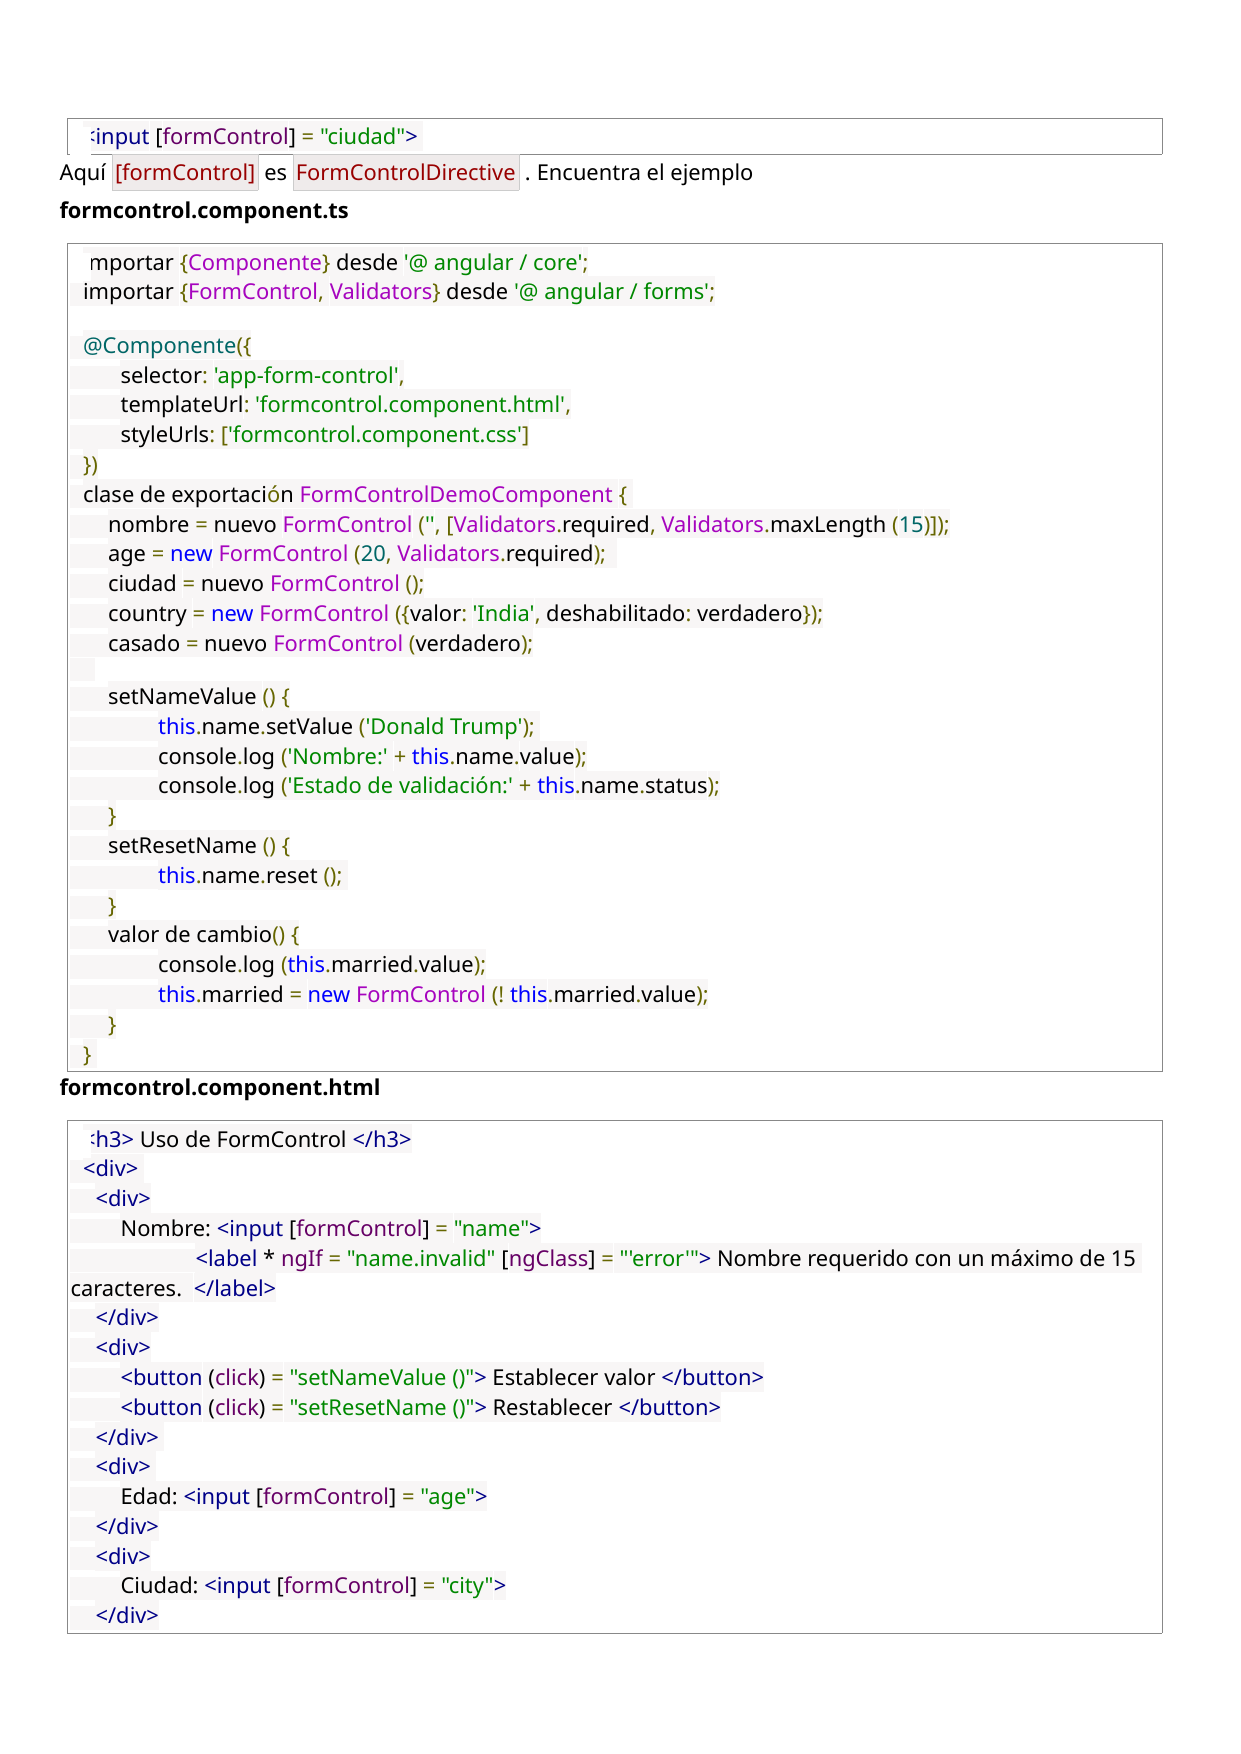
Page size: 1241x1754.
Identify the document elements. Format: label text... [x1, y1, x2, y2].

text Ciudad: <input [formControl] = "city"> [68, 1567, 1162, 1597]
text ciudad = nuevo FormControl (); [68, 565, 1162, 595]
text nombre = nuevo FormControl ('', [Validators.required, Validators.maxLength (15)]); [68, 505, 1162, 535]
text Aquí [formControl] es FormControlDirective . Encuentra el ejemplo formcontrol.component.ts [59, 154, 1170, 224]
text styleUrls: ['formcontrol.component.css'] [68, 416, 1162, 446]
text } [68, 1035, 1162, 1071]
text Edad: <input [formControl] = "age"> [68, 1478, 1162, 1508]
text </div> [68, 1418, 1162, 1448]
text <input [formControl] = "ciudad"> [68, 119, 1162, 156]
text clase de exportación FormControlDemoComponent { [68, 476, 1162, 505]
text selector: 'app-form-control', [68, 356, 1162, 386]
text age = new FormControl (20, Validators.required); [68, 535, 1162, 565]
text <button (click) = "setResetName ()"> Restablecer </button> [68, 1388, 1162, 1418]
text <div> [68, 1448, 1162, 1478]
text console.log ('Estado de validación:' + this.name.status); [68, 767, 1162, 797]
text importar {FormControl, Validators} desde '@ angular / forms'; [68, 273, 1162, 306]
text <div> [68, 1150, 1162, 1180]
text <div> [68, 1537, 1162, 1567]
text valor de cambio() { [68, 916, 1162, 946]
text @Componente({ [68, 327, 1162, 356]
text </div> [68, 1597, 1162, 1633]
text templateUrl: 'formcontrol.component.html', [68, 386, 1162, 416]
text this.name.reset (); [68, 857, 1162, 886]
text console.log (this.married.value); [68, 946, 1162, 976]
text <button (click) = "setNameValue ()"> Establecer valor </button> [68, 1359, 1162, 1388]
text setResetName () { [68, 827, 1162, 857]
text } [68, 1006, 1162, 1035]
text } [68, 797, 1162, 827]
text </div> [68, 1299, 1162, 1329]
text <div> [68, 1180, 1162, 1210]
text </div> [68, 1508, 1162, 1537]
text console.log ('Nombre:' + this.name.value); [68, 737, 1162, 767]
text country = new FormControl ({valor: 'India', deshabilitado: verdadero}); [68, 595, 1162, 624]
text Nombre: <input [formControl] = "name"> [68, 1210, 1162, 1239]
text <label * ngIf = "name.invalid" [ngClass] = "'error'"> Nombre requerido con un máximo de 15 caracteres. </label> [68, 1239, 1162, 1299]
text setNameValue () { [68, 678, 1162, 708]
text }) [68, 446, 1162, 476]
text this.married = new FormControl (! this.married.value); [68, 976, 1162, 1006]
text <h3> Uso de FormControl </h3> [68, 1121, 1162, 1158]
text formcontrol.component.html [59, 1072, 1170, 1101]
text <div> [68, 1329, 1162, 1359]
text } [68, 886, 1162, 916]
text this.name.setValue ('Donald Trump'); [68, 708, 1162, 737]
text casado = nuevo FormControl (verdadero); [68, 624, 1162, 657]
text importar {Componente} desde '@ angular / core'; [68, 244, 1162, 281]
